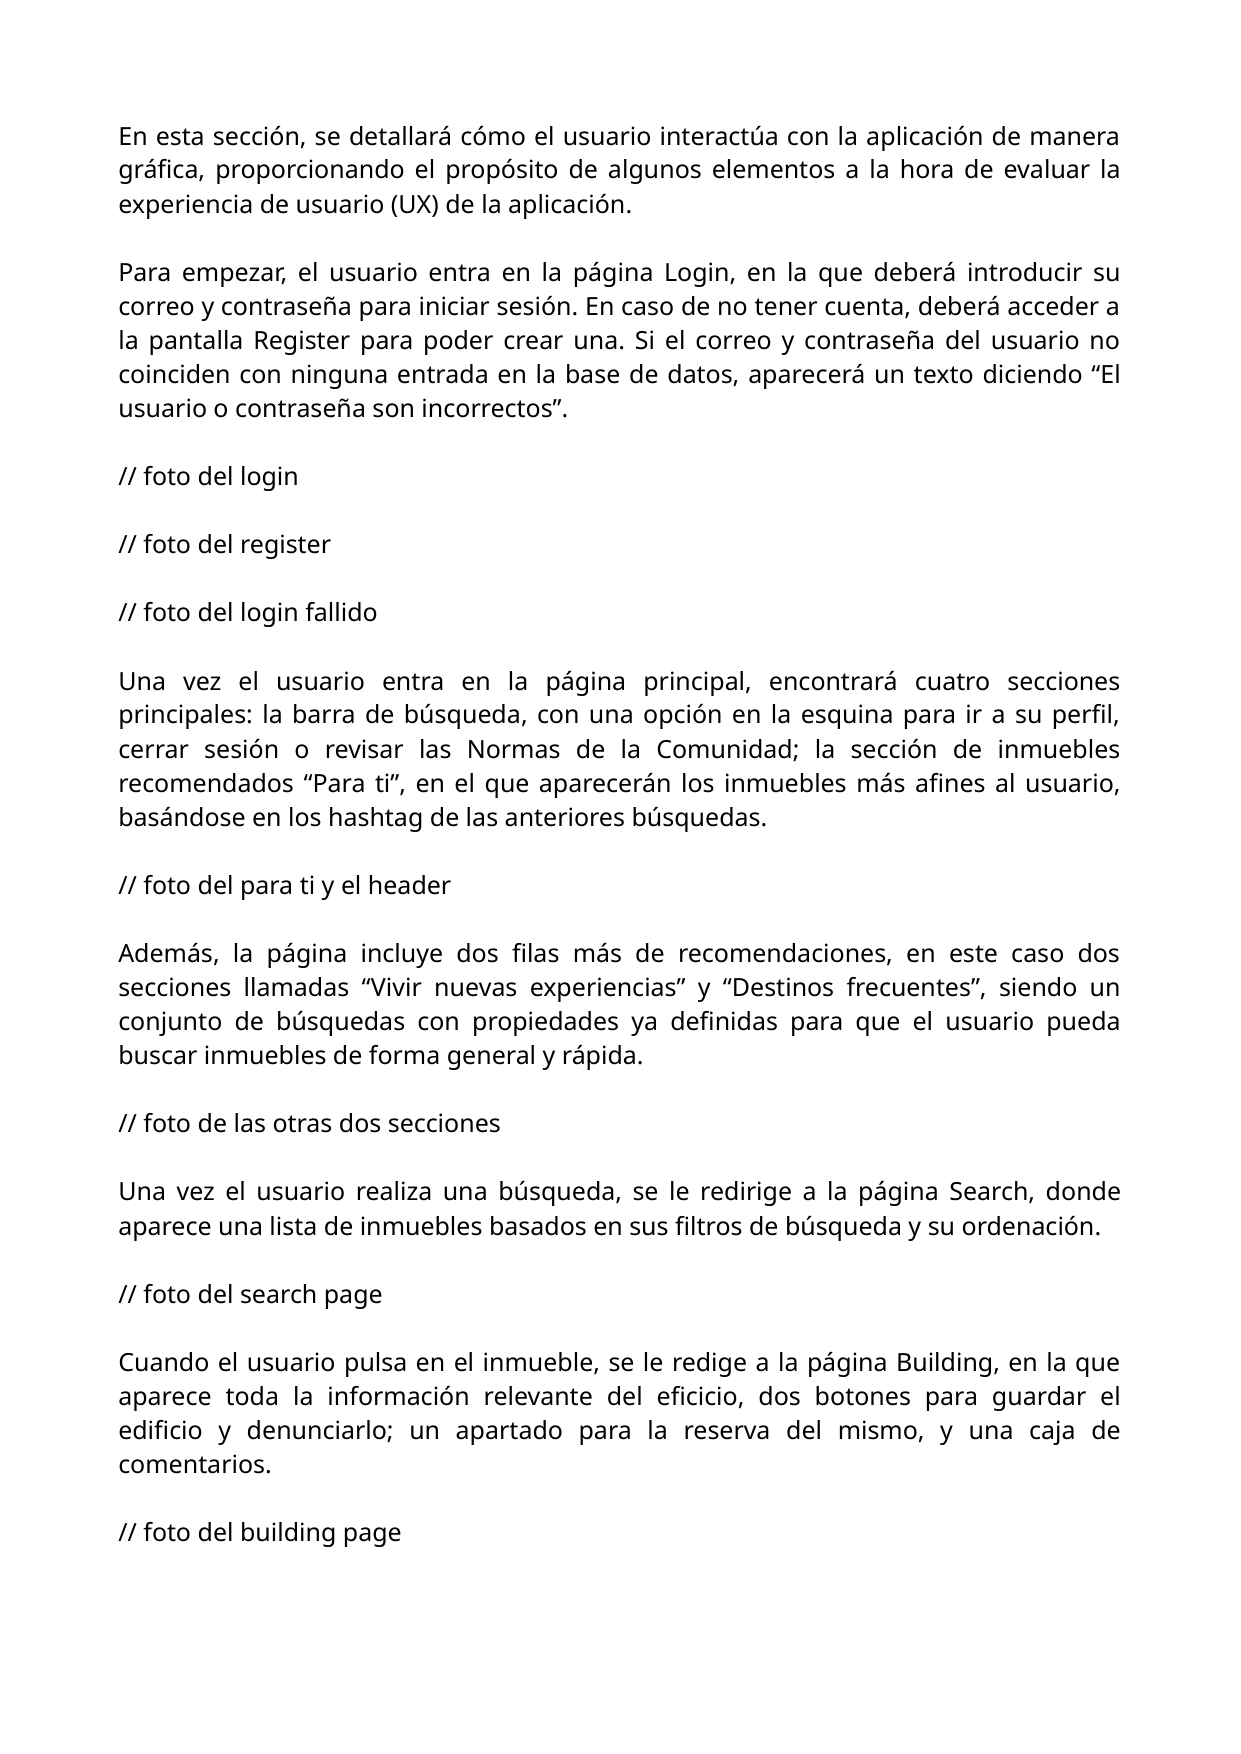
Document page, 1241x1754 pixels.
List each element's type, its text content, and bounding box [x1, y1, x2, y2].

text // foto del search page [118, 1276, 1122, 1310]
text // foto del para ti y el header [118, 867, 1122, 902]
text // foto del login fallido [118, 595, 1122, 629]
text En esta sección, se detallará cómo el usuario interactúa con la aplicación de manera gráfica, proporcionando el propósito de algunos elementos a la hora de evaluar la experiencia de usuario (UX) de la aplicación. [118, 118, 1122, 220]
text // foto del register [118, 527, 1122, 561]
text Además, la página incluye dos filas más de recomendaciones, en este caso dos secciones llamadas “Vivir nuevas experiencias” y “Destinos frecuentes”, siendo un conjunto de búsquedas con propiedades ya definidas para que el usuario pueda buscar inmuebles de forma general y rápida. [118, 936, 1122, 1072]
text // foto del building page [118, 1515, 1122, 1549]
text Para empezar, el usuario entra en la página Login, en la que deberá introducir su correo y contraseña para iniciar sesión. En caso de no tener cuenta, deberá acceder a la pantalla Register para poder crear una. Si el correo y contraseña del usuario no coinciden con ninguna entrada en la base de datos, aparecerá un texto diciendo “El usuario o contraseña son incorrectos”. [118, 254, 1122, 425]
text Una vez el usuario realiza una búsqueda, se le redirige a la página Search, donde aparece una lista de inmuebles basados en sus filtros de búsqueda y su ordenación. [118, 1174, 1122, 1242]
text // foto del login [118, 459, 1122, 493]
text Cuando el usuario pulsa en el inmueble, se le redige a la página Building, en la que aparece toda la información relevante del eficicio, dos botones para guardar el edificio y denunciarlo; un apartado para la reserva del mismo, y una caja de comentarios. [118, 1344, 1122, 1481]
text Una vez el usuario entra en la página principal, encontrará cuatro secciones principales: la barra de búsqueda, con una opción en la esquina para ir a su perfil, cerrar sesión o revisar las Normas de la Comunidad; la sección de inmuebles recomendados “Para ti”, en el que aparecerán los inmuebles más afines al usuario, basándose en los hashtag de las anteriores búsquedas. [118, 663, 1122, 833]
text // foto de las otras dos secciones [118, 1106, 1122, 1140]
